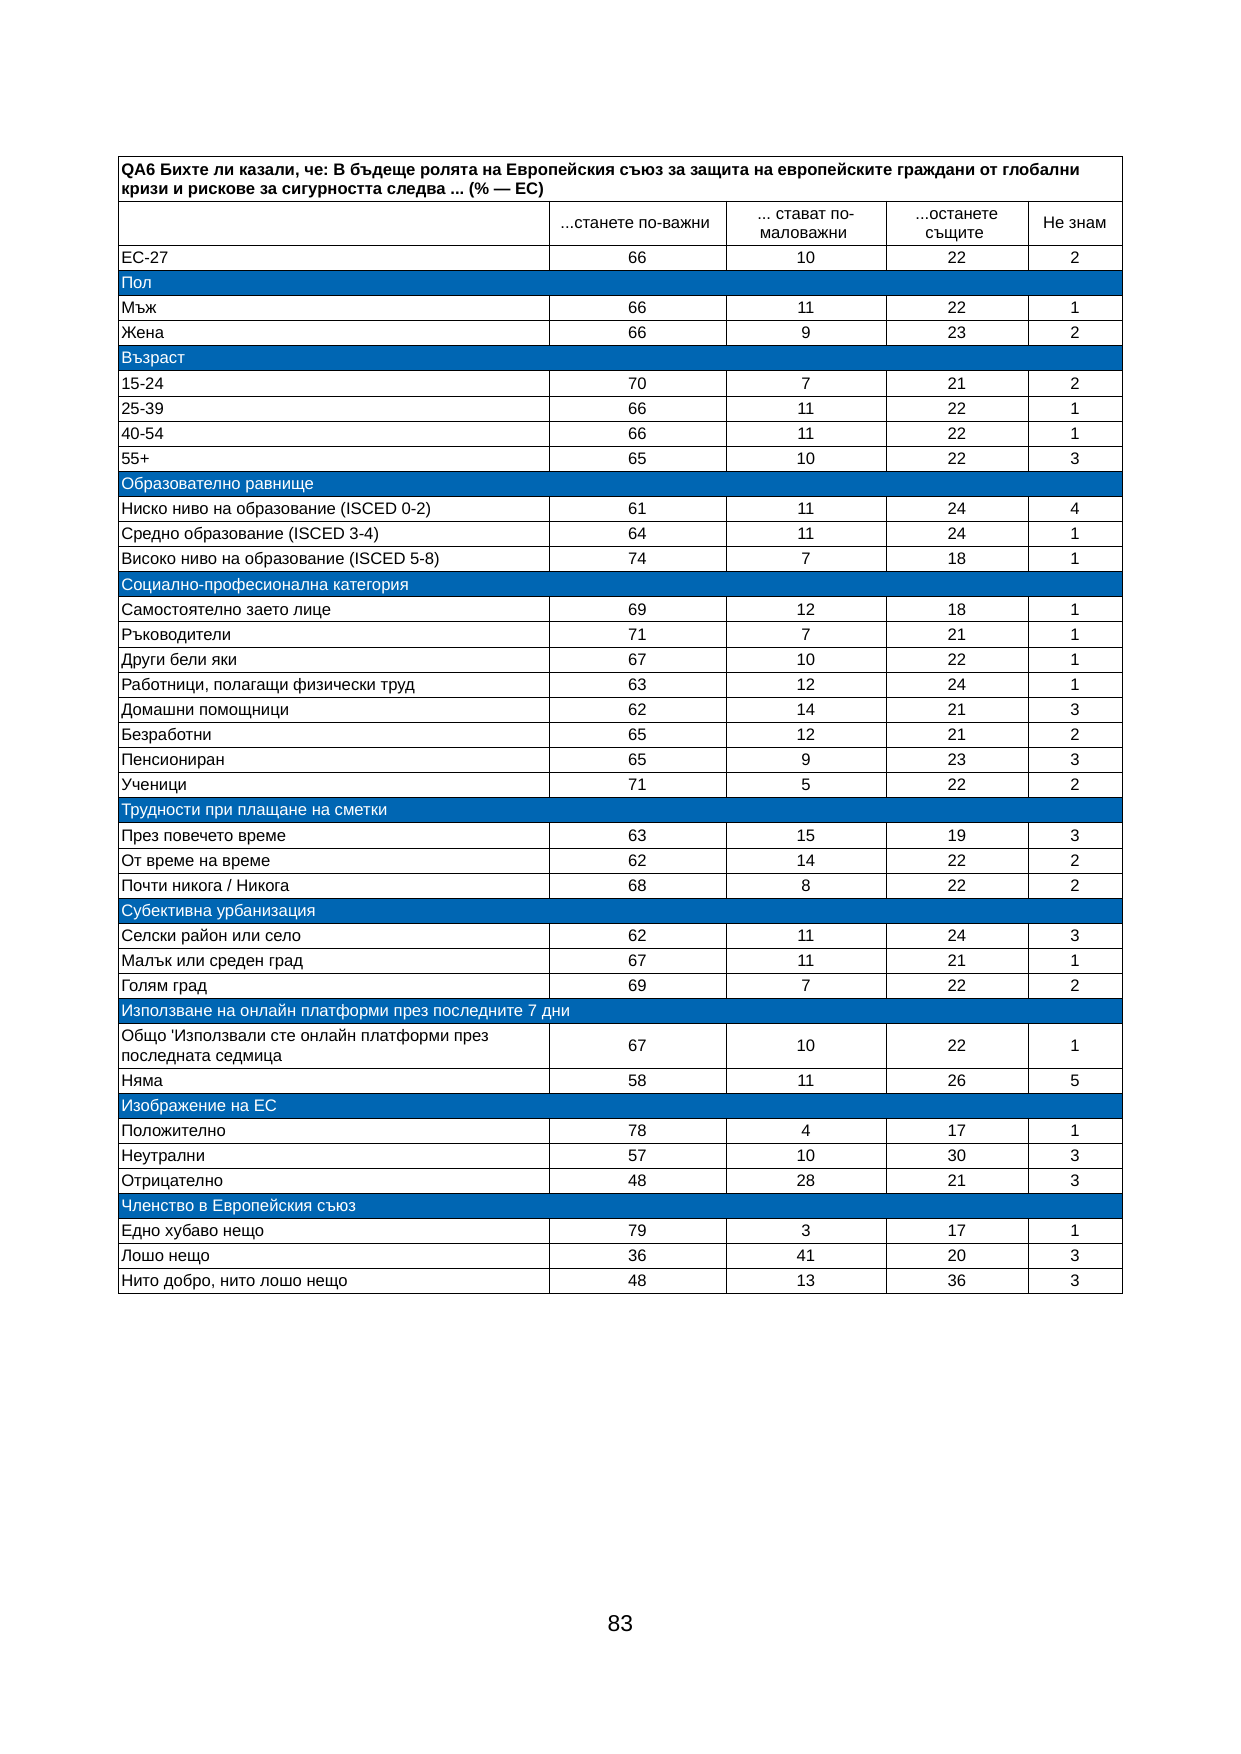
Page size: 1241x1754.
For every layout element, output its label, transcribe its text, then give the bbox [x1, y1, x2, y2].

table_cell 1 [1029, 597, 1122, 621]
table_cell 24 [887, 673, 1028, 697]
table_cell 3 [1029, 748, 1122, 772]
table_cell 1 [1029, 522, 1122, 546]
table_cell 4 [727, 1119, 886, 1143]
table_cell 66 [550, 422, 726, 446]
table_cell 13 [727, 1269, 886, 1293]
table_cell Отрицателно [119, 1169, 549, 1193]
table_cell ... стават по-маловажни [727, 202, 886, 245]
table_cell 22 [887, 246, 1028, 270]
table_cell 36 [887, 1269, 1028, 1293]
table_cell 9 [727, 748, 886, 772]
table_cell 36 [550, 1244, 726, 1268]
table_cell Домашни помощници [119, 698, 549, 722]
table_cell Лошо нещо [119, 1244, 549, 1268]
table_cell 69 [550, 974, 726, 998]
table_cell 21 [887, 622, 1028, 647]
table_cell 3 [1029, 1169, 1122, 1193]
table_cell ЕС-27 [119, 246, 549, 270]
table_cell 48 [550, 1169, 726, 1193]
table_cell 65 [550, 447, 726, 471]
table_cell Селски район или село [119, 924, 549, 948]
table_cell 24 [887, 522, 1028, 546]
table_cell 22 [887, 1024, 1028, 1067]
table_cell 21 [887, 1169, 1028, 1193]
table_cell 18 [887, 597, 1028, 621]
table_cell 22 [887, 648, 1028, 672]
table_cell 22 [887, 296, 1028, 320]
table_cell 62 [550, 924, 726, 948]
table_cell 2 [1029, 246, 1122, 270]
table_cell 18 [887, 547, 1028, 571]
table_cell 1 [1029, 1119, 1122, 1143]
table_cell Не знам [1029, 202, 1122, 245]
table_cell 4 [1029, 497, 1122, 521]
table_cell 67 [550, 1024, 726, 1067]
table_cell 67 [550, 648, 726, 672]
table_cell 2 [1029, 974, 1122, 998]
table_cell Положително [119, 1119, 549, 1143]
table_cell 2 [1029, 773, 1122, 797]
table_cell 22 [887, 773, 1028, 797]
table_cell Безработни [119, 723, 549, 747]
table_cell 62 [550, 698, 726, 722]
table_cell Субективна урбанизация [119, 899, 1122, 923]
table_cell 57 [550, 1144, 726, 1168]
table_cell 5 [1029, 1069, 1122, 1092]
table_cell 2 [1029, 371, 1122, 396]
table_cell Жена [119, 321, 549, 345]
table_cell Мъж [119, 296, 549, 320]
table_cell Изображение на ЕС [119, 1094, 1122, 1118]
table_cell 3 [1029, 447, 1122, 471]
table_cell 5 [727, 773, 886, 797]
table_cell 69 [550, 597, 726, 621]
table_cell 20 [887, 1244, 1028, 1268]
table_cell ...останете същите [887, 202, 1028, 245]
table_cell 1 [1029, 547, 1122, 571]
table_cell 65 [550, 723, 726, 747]
table_cell 11 [727, 497, 886, 521]
table_cell 1 [1029, 622, 1122, 647]
table_cell 15-24 [119, 371, 549, 396]
table_cell Възраст [119, 346, 1122, 370]
table_cell 25-39 [119, 397, 549, 421]
table_cell Социално-професионална категория [119, 572, 1122, 596]
table_cell 7 [727, 974, 886, 998]
table_cell Едно хубаво нещо [119, 1219, 549, 1243]
table_cell 1 [1029, 422, 1122, 446]
table_cell Неутрални [119, 1144, 549, 1168]
table_cell 22 [887, 447, 1028, 471]
table_cell 17 [887, 1119, 1028, 1143]
table_cell 10 [727, 1144, 886, 1168]
table_cell 78 [550, 1119, 726, 1143]
table_cell Почти никога / Никога [119, 874, 549, 898]
table_cell Няма [119, 1069, 549, 1092]
table_cell 48 [550, 1269, 726, 1293]
table_cell 11 [727, 397, 886, 421]
table_cell Средно образование (ISCED 3-4) [119, 522, 549, 546]
table_cell 22 [887, 397, 1028, 421]
table_cell 68 [550, 874, 726, 898]
table_cell През повечето време [119, 823, 549, 847]
table_cell 3 [727, 1219, 886, 1243]
table_cell 21 [887, 949, 1028, 973]
table_cell 10 [727, 648, 886, 672]
table_cell 28 [727, 1169, 886, 1193]
table_cell 1 [1029, 949, 1122, 973]
table_cell 8 [727, 874, 886, 898]
table_cell 3 [1029, 1269, 1122, 1293]
table_cell Използване на онлайн платформи през последните 7 дни [119, 999, 1122, 1023]
table_cell 1 [1029, 296, 1122, 320]
table_cell 12 [727, 597, 886, 621]
table_cell 30 [887, 1144, 1028, 1168]
table_cell 10 [727, 1024, 886, 1067]
table_cell 22 [887, 849, 1028, 872]
table_cell 64 [550, 522, 726, 546]
table_cell Високо ниво на образование (ISCED 5-8) [119, 547, 549, 571]
table_cell 71 [550, 773, 726, 797]
table_cell Членство в Европейския съюз [119, 1194, 1122, 1218]
table_header QA6 Бихте ли казали, че: В бъдеще ролята на Европейския съюз за защита на европейските граждани от глобални кризи и рискове за сигурността следва ... (% — ЕС) [119, 157, 1122, 201]
table_cell 3 [1029, 1144, 1122, 1168]
table_cell 67 [550, 949, 726, 973]
table_cell 62 [550, 849, 726, 872]
table_cell Работници, полагащи физически труд [119, 673, 549, 697]
table_cell 19 [887, 823, 1028, 847]
table_cell Трудности при плащане на сметки [119, 798, 1122, 822]
table_cell 9 [727, 321, 886, 345]
table_cell 23 [887, 321, 1028, 345]
table_cell 63 [550, 673, 726, 697]
table_cell 2 [1029, 723, 1122, 747]
table_cell 2 [1029, 849, 1122, 872]
table_cell 1 [1029, 397, 1122, 421]
table_cell 1 [1029, 1024, 1122, 1067]
table_cell ...станете по-важни [550, 202, 726, 245]
table_cell [119, 202, 549, 245]
table_cell 22 [887, 874, 1028, 898]
table_cell 22 [887, 974, 1028, 998]
table_cell 58 [550, 1069, 726, 1092]
table_cell 1 [1029, 1219, 1122, 1243]
table_cell 10 [727, 246, 886, 270]
table_cell 65 [550, 748, 726, 772]
table_cell Ученици [119, 773, 549, 797]
table_cell 23 [887, 748, 1028, 772]
table_cell 61 [550, 497, 726, 521]
table_cell 21 [887, 723, 1028, 747]
table_cell 11 [727, 422, 886, 446]
table_cell Малък или среден град [119, 949, 549, 973]
table_cell 3 [1029, 1244, 1122, 1268]
table_cell От време на време [119, 849, 549, 872]
table_cell 3 [1029, 698, 1122, 722]
table_cell 11 [727, 522, 886, 546]
table_cell 66 [550, 321, 726, 345]
table_cell 66 [550, 296, 726, 320]
table_cell 21 [887, 371, 1028, 396]
table_cell 17 [887, 1219, 1028, 1243]
table_cell Образователно равнище [119, 472, 1122, 496]
table_cell 10 [727, 447, 886, 471]
table_cell Нито добро, нито лошо нещо [119, 1269, 549, 1293]
table_cell 41 [727, 1244, 886, 1268]
table_cell Ниско ниво на образование (ISCED 0-2) [119, 497, 549, 521]
table_cell 2 [1029, 874, 1122, 898]
table_cell 79 [550, 1219, 726, 1243]
table_cell 11 [727, 924, 886, 948]
table_cell 55+ [119, 447, 549, 471]
table_cell 15 [727, 823, 886, 847]
table_cell Голям град [119, 974, 549, 998]
table_cell 3 [1029, 924, 1122, 948]
table_cell 7 [727, 371, 886, 396]
table_cell 24 [887, 497, 1028, 521]
table_cell 7 [727, 547, 886, 571]
table_cell Други бели яки [119, 648, 549, 672]
table_cell 24 [887, 924, 1028, 948]
table_cell 63 [550, 823, 726, 847]
table_cell 11 [727, 949, 886, 973]
table_cell 66 [550, 246, 726, 270]
table_cell Пол [119, 271, 1122, 295]
table_cell 21 [887, 698, 1028, 722]
table_cell 26 [887, 1069, 1028, 1092]
table_cell 11 [727, 296, 886, 320]
table_cell 66 [550, 397, 726, 421]
table_cell Пенсиониран [119, 748, 549, 772]
table_cell 3 [1029, 823, 1122, 847]
table_cell 22 [887, 422, 1028, 446]
table_cell 7 [727, 622, 886, 647]
table_cell 70 [550, 371, 726, 396]
table_cell 1 [1029, 673, 1122, 697]
table_cell 12 [727, 723, 886, 747]
table_cell 11 [727, 1069, 886, 1092]
table_cell Самостоятелно заето лице [119, 597, 549, 621]
table_cell 14 [727, 698, 886, 722]
table_cell Ръководители [119, 622, 549, 647]
table_cell 12 [727, 673, 886, 697]
table_cell 74 [550, 547, 726, 571]
table_cell 40-54 [119, 422, 549, 446]
table_cell Общо 'Използвали сте онлайн платформи през последната седмица [119, 1024, 549, 1067]
table_cell 71 [550, 622, 726, 647]
table_cell 1 [1029, 648, 1122, 672]
table_cell 2 [1029, 321, 1122, 345]
table_cell 14 [727, 849, 886, 872]
